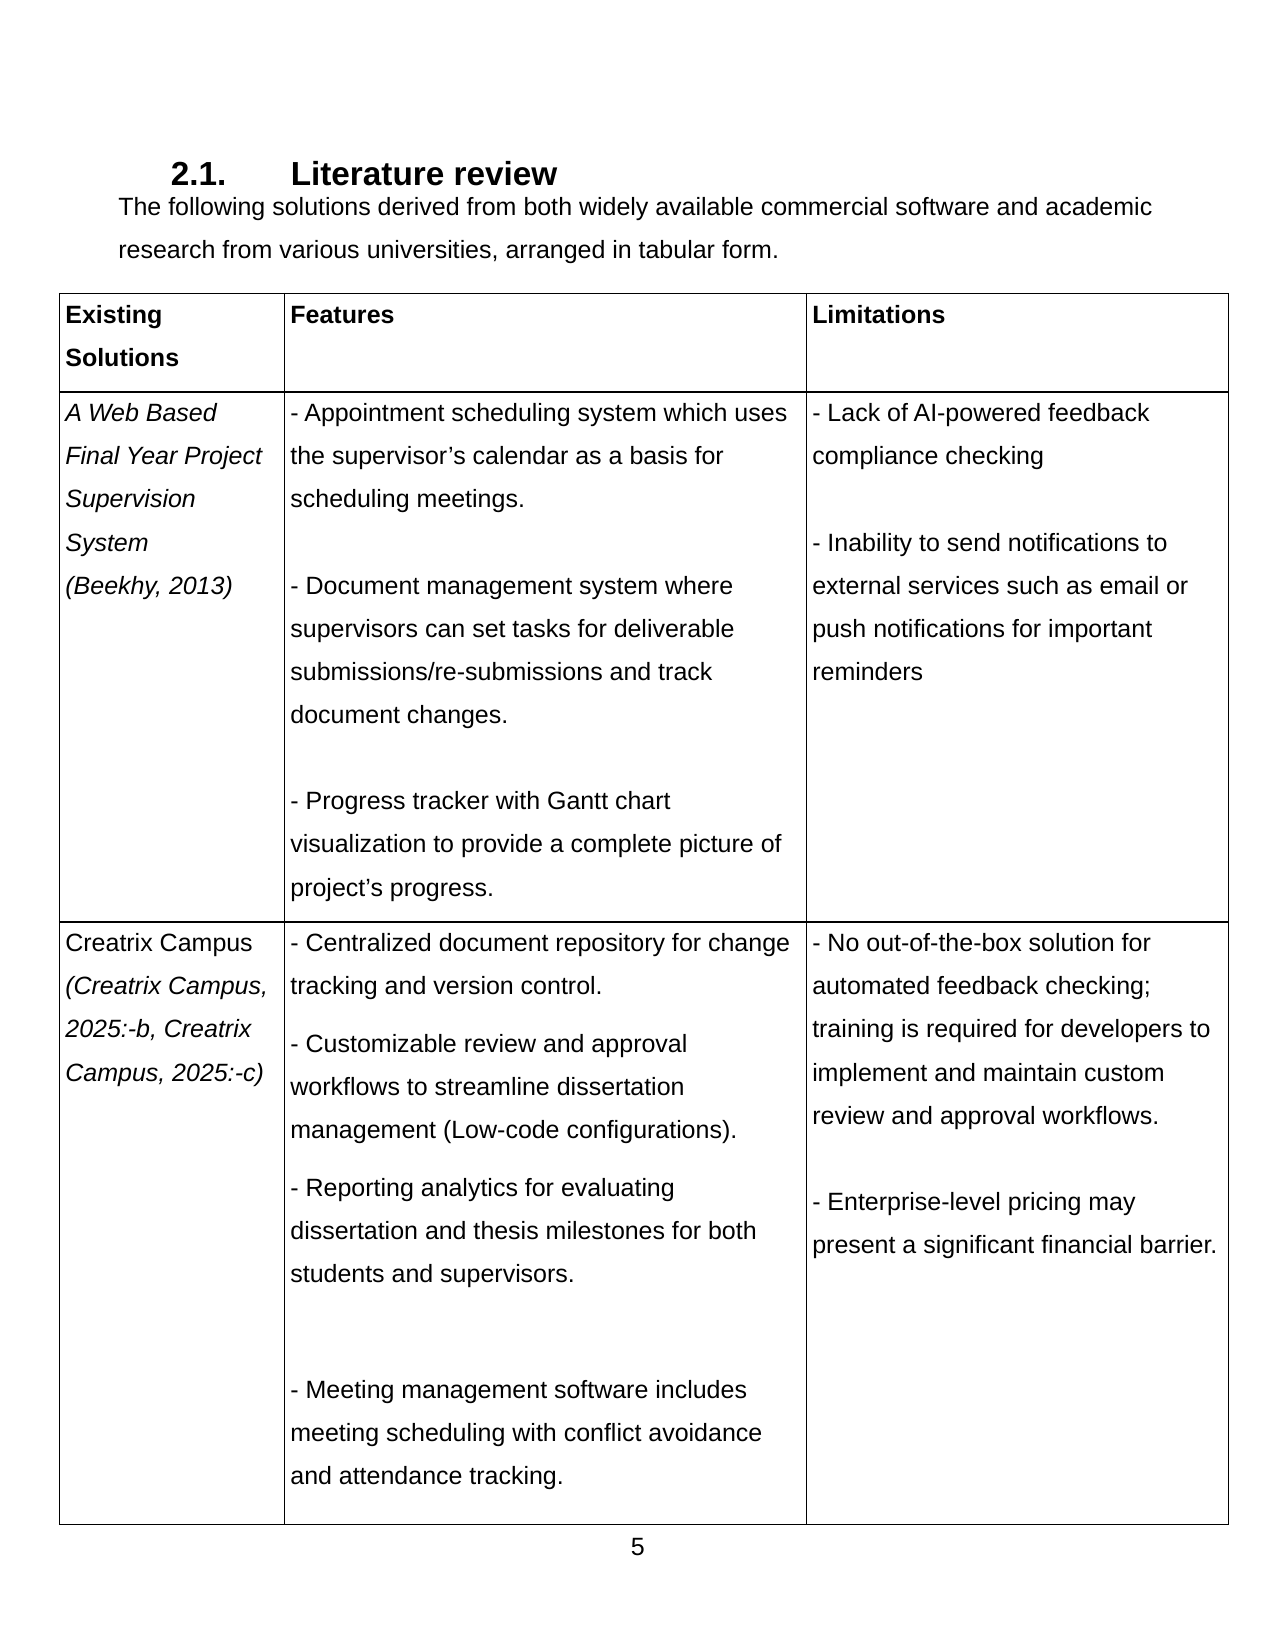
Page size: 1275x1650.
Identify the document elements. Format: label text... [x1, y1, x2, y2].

table_cell Creatrix Campus (Creatrix Campus, 2025:-b, Creatrix Campus, 2025:-c) [60, 923, 284, 1524]
table_cell - Centralized document repository for change tracking and version control. - Customizable review and approval workflows to streamline dissertation management (Low-code configurations). - Reporting analytics for evaluating dissertation and thesis milestones for both students and supervisors. - Meeting management software includes meeting scheduling with conflict avoidance and attendance tracking. [285, 923, 806, 1524]
table_header Features [285, 294, 806, 391]
table_cell - Appointment scheduling system which uses the supervisor’s calendar as a basis for scheduling meetings. - Document management system where supervisors can set tasks for deliverable submissions/re-submissions and track document changes. - Progress tracker with Gantt chart visualization to provide a complete picture of project’s progress. [285, 393, 806, 921]
text The following solutions derived from both widely available commercial software and academic research from various universities, arranged in tabular form. [118, 192, 1157, 264]
table_header Existing Solutions [60, 294, 284, 391]
subtitle Literature review [171, 153, 1157, 192]
table_header Limitations [807, 294, 1228, 391]
table_cell - Lack of AI-powered feedback compliance checking - Inability to send notifications to external services such as email or push notifications for important reminders [807, 393, 1228, 921]
table_cell A Web Based Final Year Project Supervision System (Beekhy, 2013) [60, 393, 284, 921]
table_cell - No out-of-the-box solution for automated feedback checking; training is required for developers to implement and maintain custom review and approval workflows. - Enterprise-level pricing may present a significant financial barrier. [807, 923, 1228, 1524]
